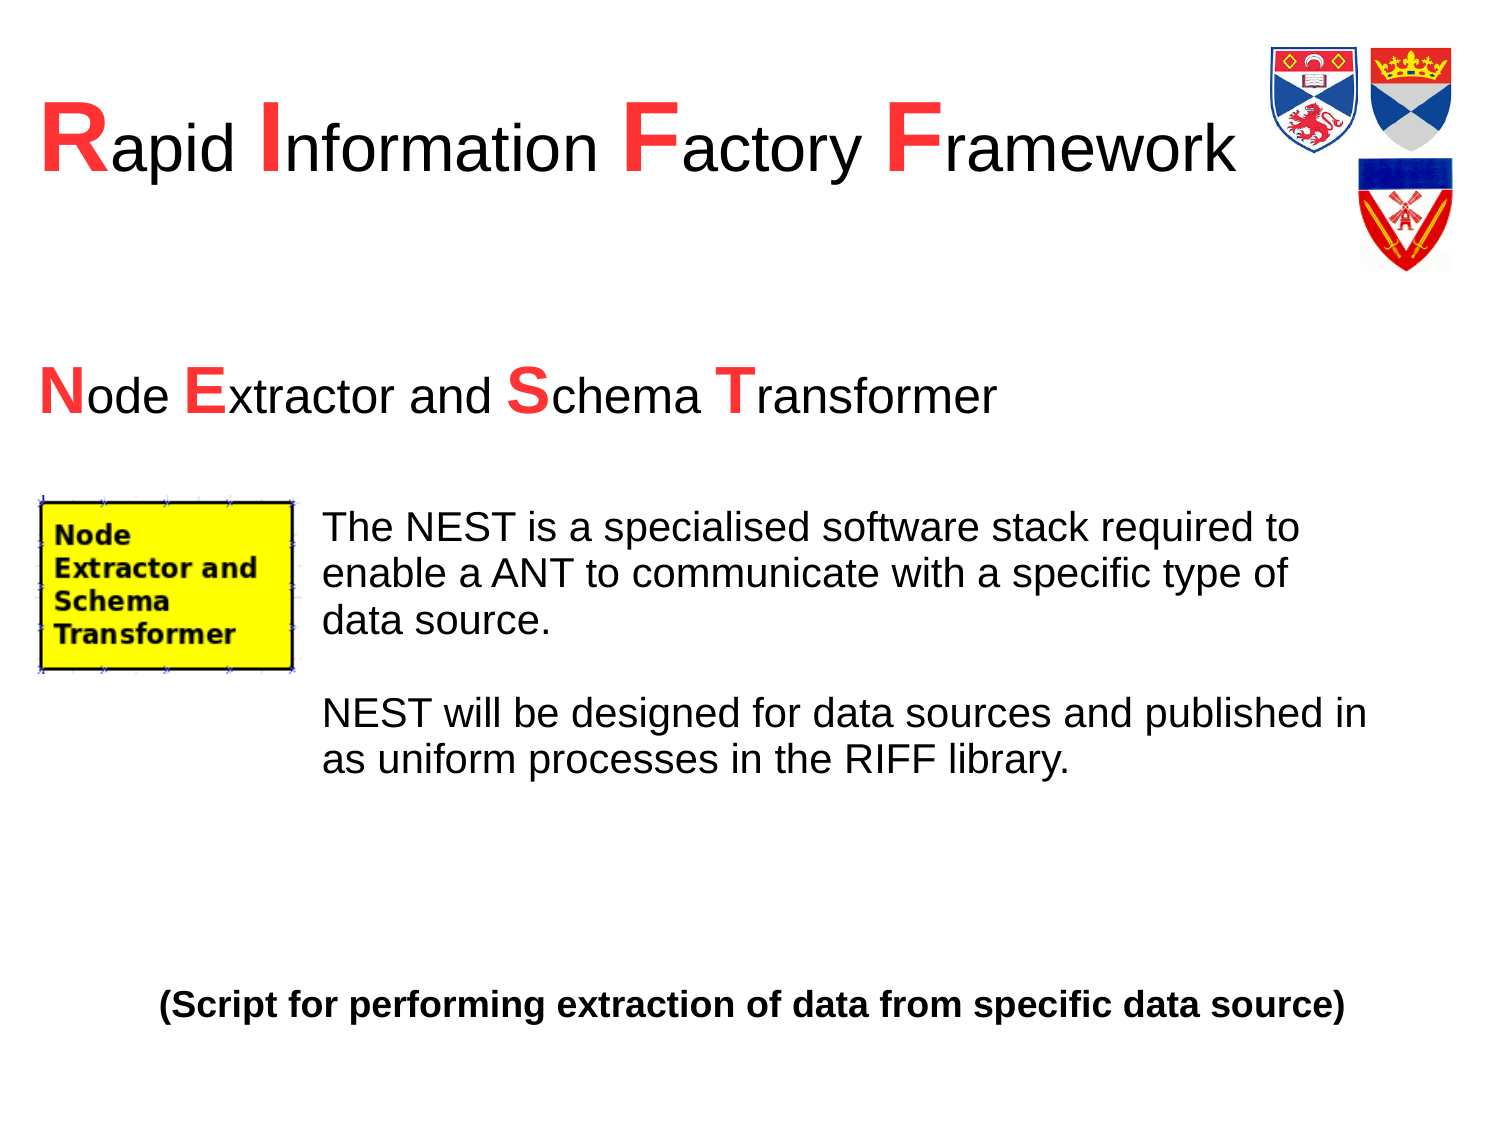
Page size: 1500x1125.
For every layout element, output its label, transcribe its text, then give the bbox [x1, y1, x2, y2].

picture [1268, 45, 1465, 154]
text_box Rapid Information Factory Framework [23, 73, 1269, 201]
picture [1358, 158, 1453, 272]
picture [35, 495, 302, 674]
text_box (Script for performing extraction of data from specific data source) [94, 976, 1411, 1075]
text_box The NEST is a specialised software stack required to enable a ANT to communicate with a specific type of data source. NEST will be designed for data sources and published in as uniform processes in the RIFF library. [307, 496, 1394, 827]
text_box Node Extractor and Schema Transformer [23, 345, 1458, 438]
